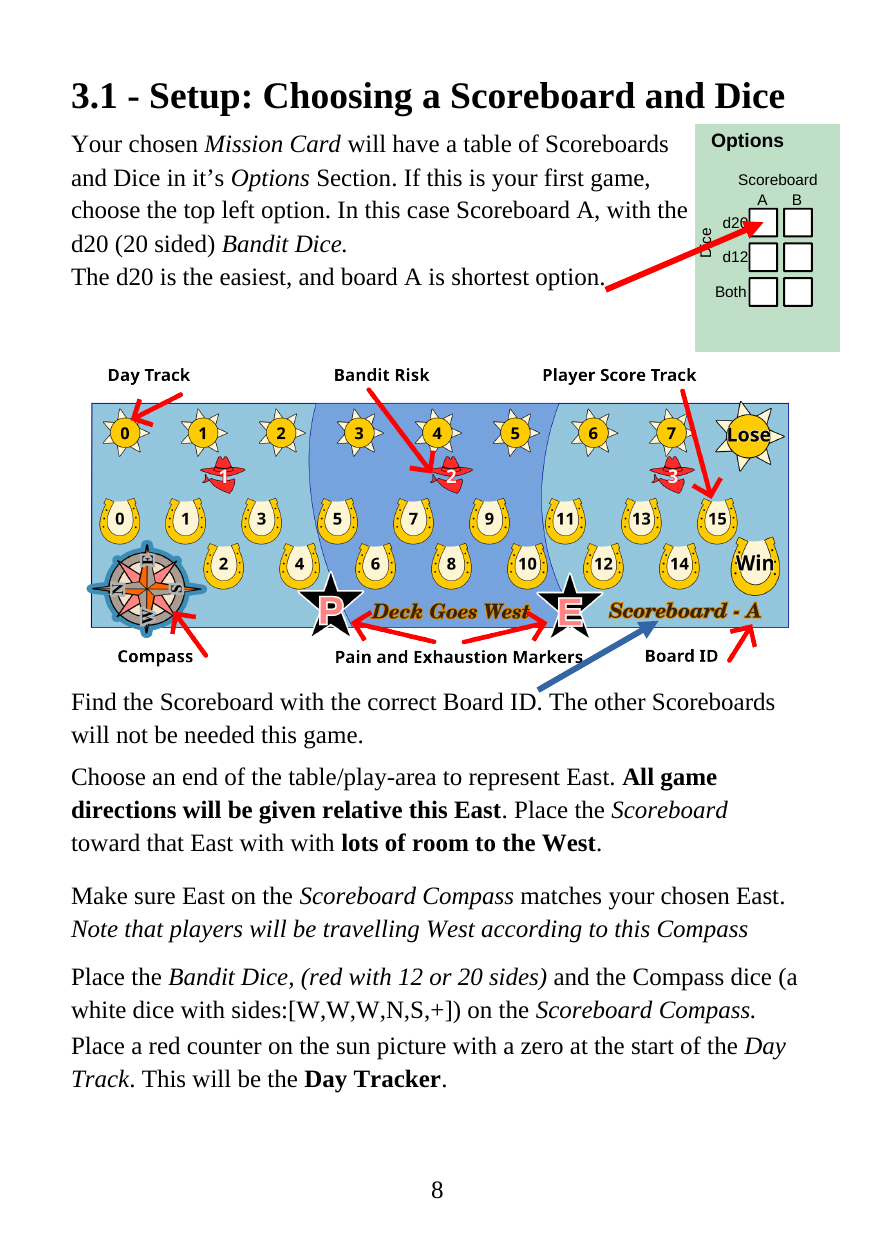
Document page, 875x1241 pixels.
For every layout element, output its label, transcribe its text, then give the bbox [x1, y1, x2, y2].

text Find the Scoreboard with the correct Board ID. The other Scoreboards will not be needed this game. [71, 336, 803, 749]
text Place the Bandit Dice, (red with 12 or 20 sides) and the Compass dice (a white dice with sides:[W,W,W,N,S,+]) on the Scoreboard Compass. [71, 962, 803, 1024]
text Your chosen Mission Card will have a table of Scoreboards and Dice in it’s Options Section. If this is your first game, choose the top left option. In this case Scoreboard A, with the d20 (20 sided) Bandit Dice. The d20 is the easiest, and board A is shortest option. [71, 129, 695, 323]
text Make sure East on the Scoreboard Compass matches your chosen East. Note that players will be travelling West according to this Compass [71, 881, 803, 943]
picture [72, 351, 806, 682]
text Choose an end of the table/play-area to represent East. All game directions will be given relative this East. Place the Scoreboard toward that East with with lots of room to the West. [71, 762, 803, 857]
subtitle 3.1 - Setup: Choosing a Scoreboard and Dice [71, 74, 803, 117]
text Place a red counter on the sun picture with a zero at the start of the Day Track. This will be the Day Tracker. [71, 1031, 803, 1093]
